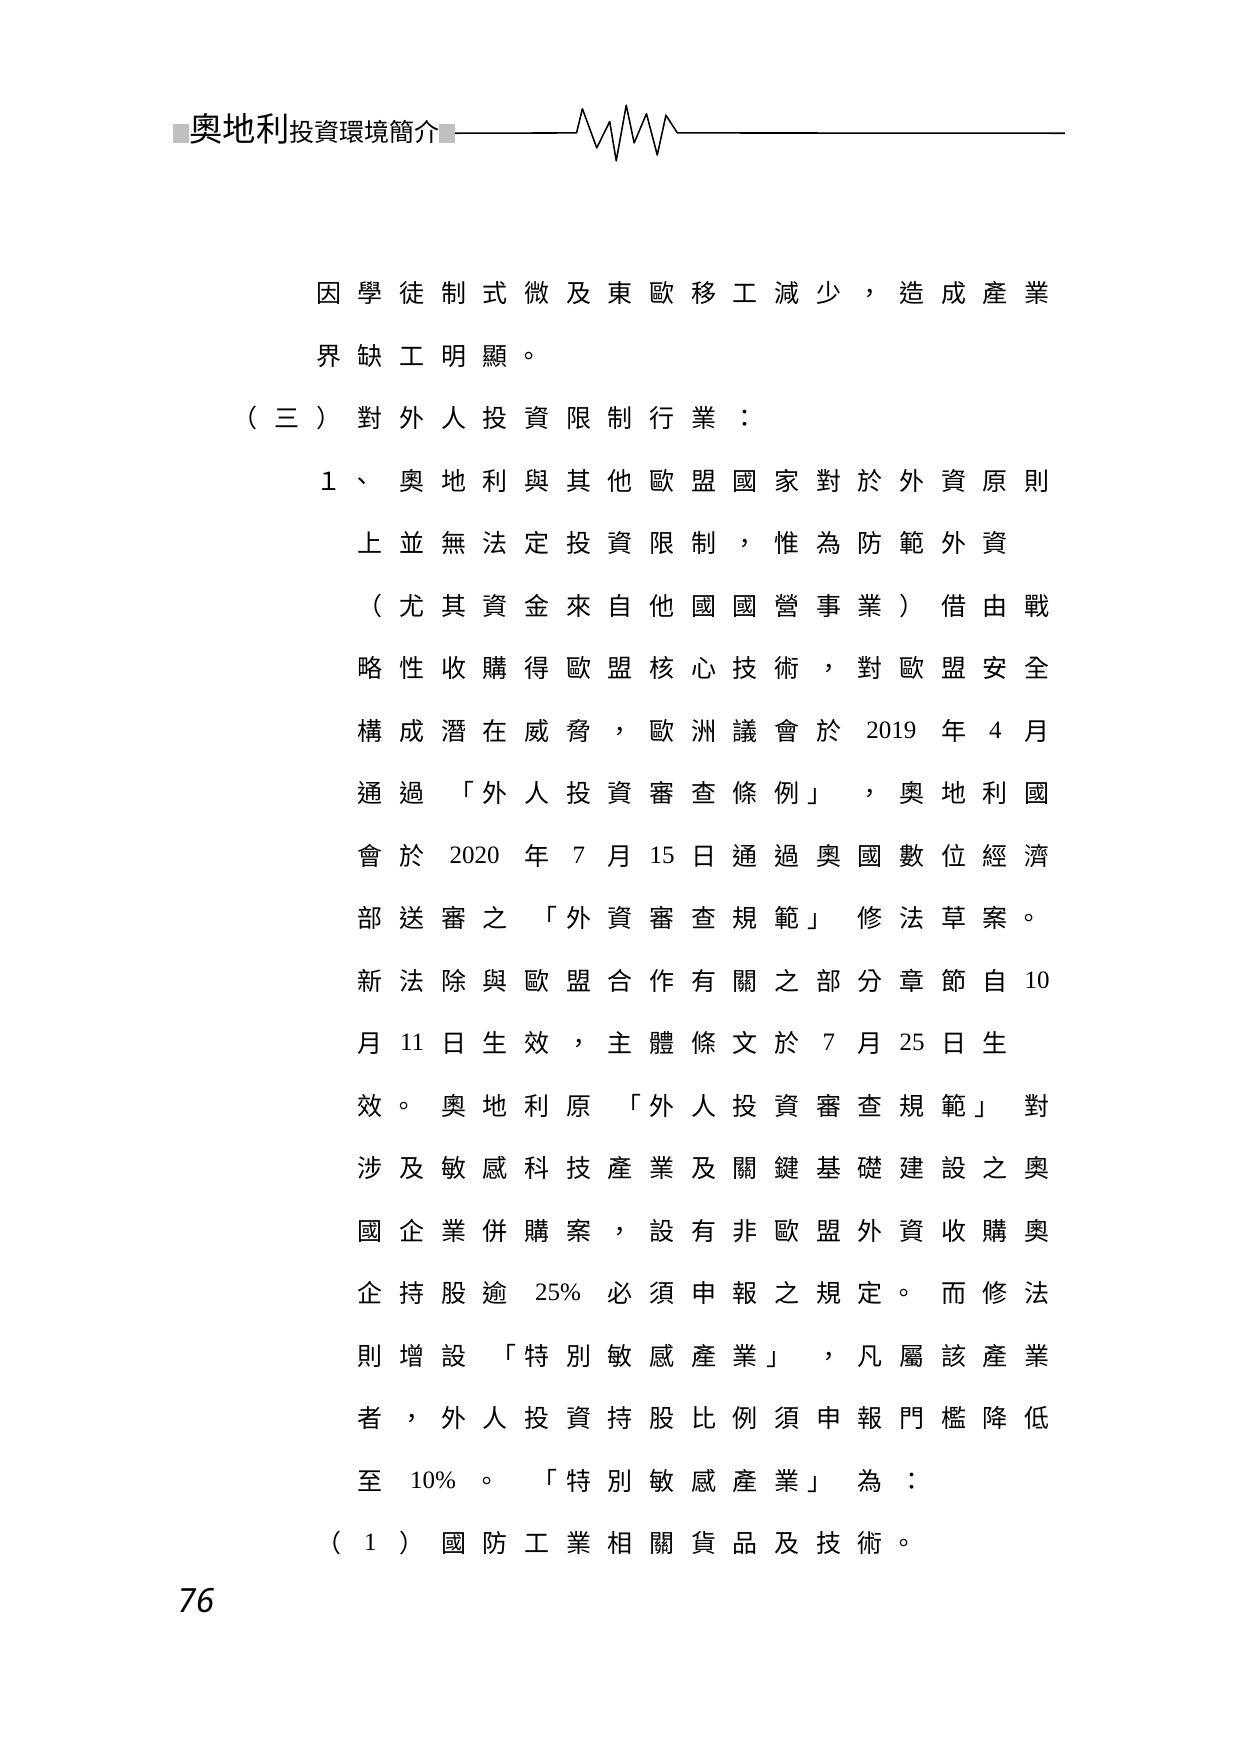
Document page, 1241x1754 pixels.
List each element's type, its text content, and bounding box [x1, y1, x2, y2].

text （1）國防工業相關貨品及技術。 [306, 1500, 1058, 1563]
text （三）對外人投資限制行業： [207, 375, 1058, 438]
text 因學徒制式微及東歐移工減少，造成產業界缺工明顯。 [281, 250, 1058, 375]
text １、奧地利與其他歐盟國家對於外資原則上並無法定投資限制，惟為防範外資（尤其資金來自他國國營事業）借由戰略性收購得歐盟核心技術，對歐盟安全構成潛在威脅，歐洲議會於2019年4月通過「外人投資審查條例」，奧地利國會於2020年7月15日通過奧國數位經濟部送審之「外資審查規範」修法草案。新法除與歐盟合作有關之部分章節自10月11日生效，主體條文於7月25日生效。奧地利原「外人投資審查規範」對涉及敏感科技產業及關鍵基礎建設之奧國企業併購案，設有非歐盟外資收購奧企持股逾25%必須申報之規定。而修法則增設「特別敏感產業」，凡屬該產業者，外人投資持股比例須申報門檻降低至10%。「特別敏感產業」為： [281, 438, 1058, 1500]
